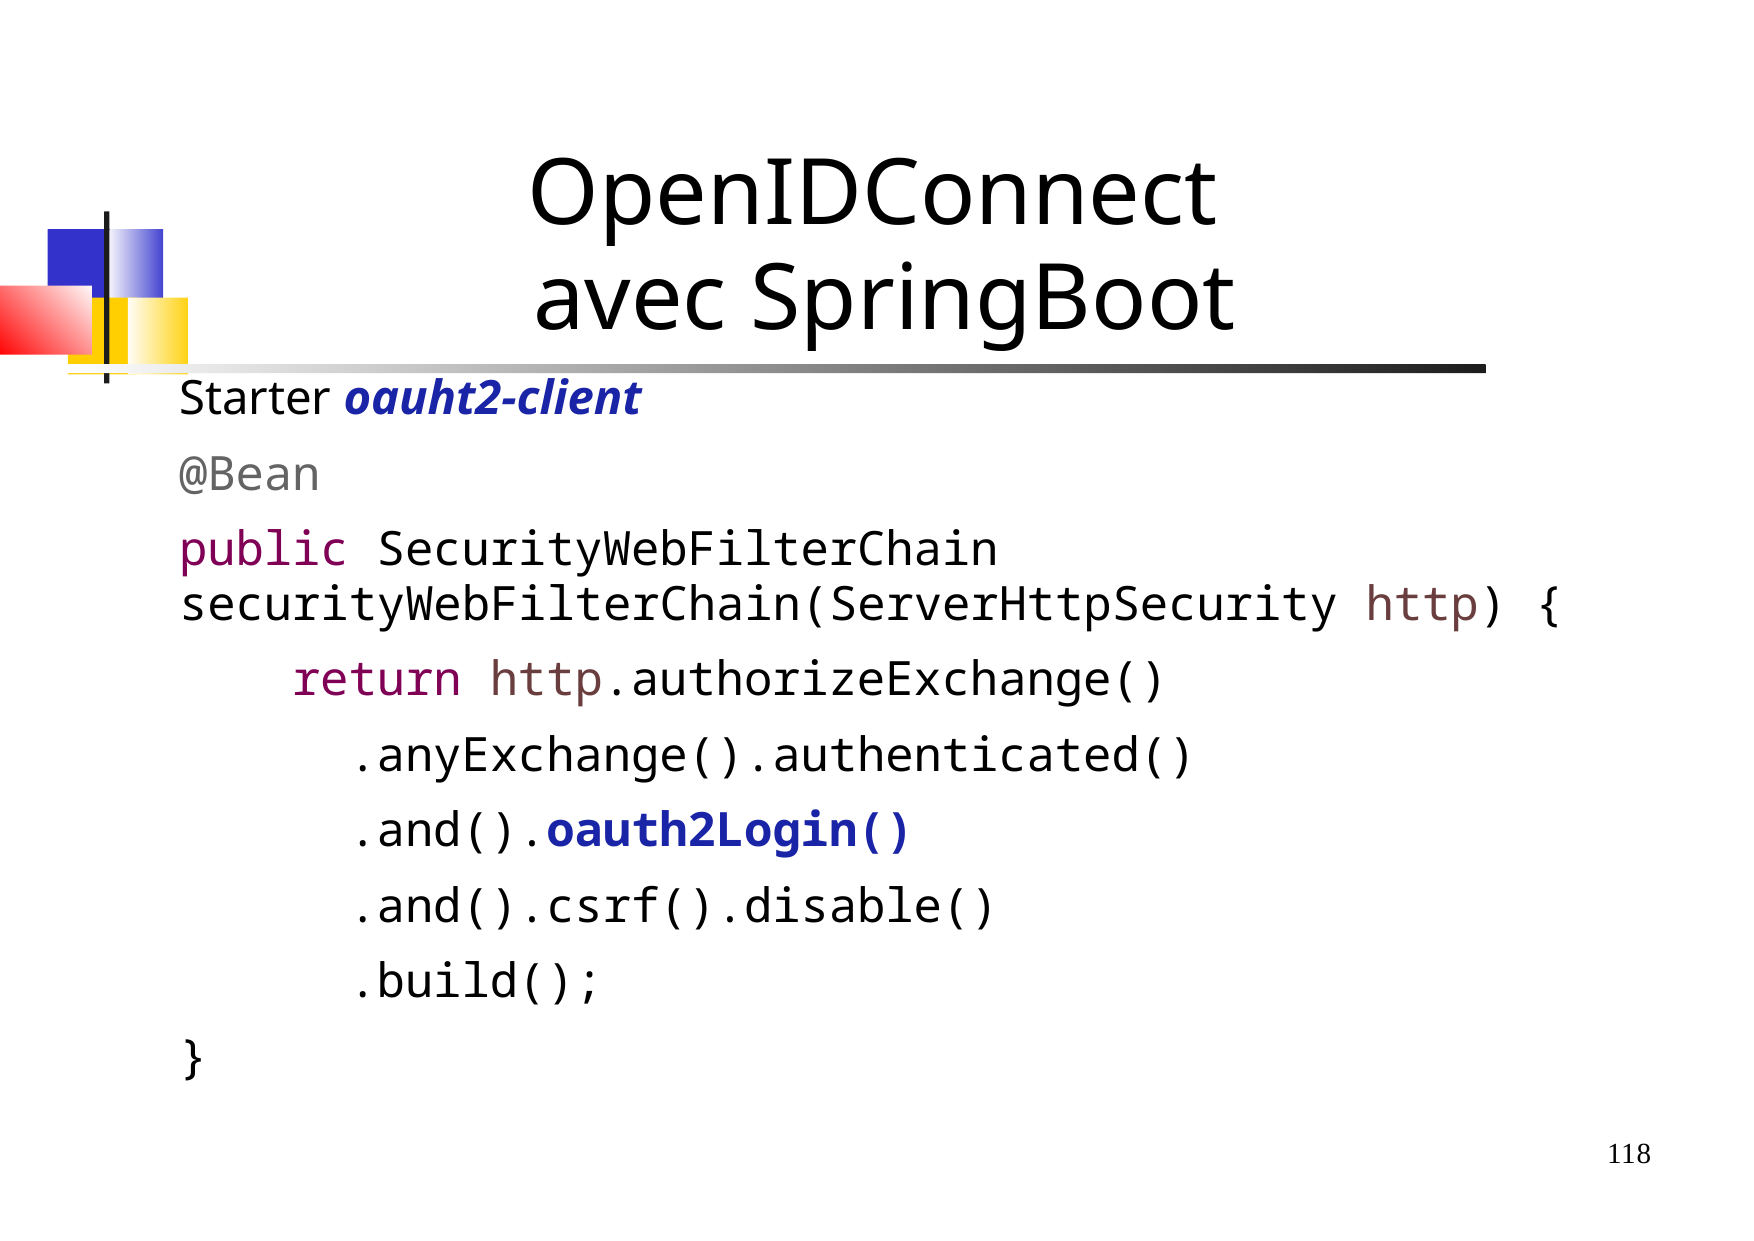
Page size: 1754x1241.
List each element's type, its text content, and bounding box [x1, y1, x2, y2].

list Starter oauht2-client @Bean public SecurityWebFilterChain securityWebFilterChain(ServerHttpSecurity http) { return http.authorizeExchange() .anyExchange().authenticated() .and().oauth2Login() .and().csrf().disable() .build(); } [179, 371, 1567, 1091]
title OpenIDConnect avec SpringBoot [179, 139, 1567, 351]
